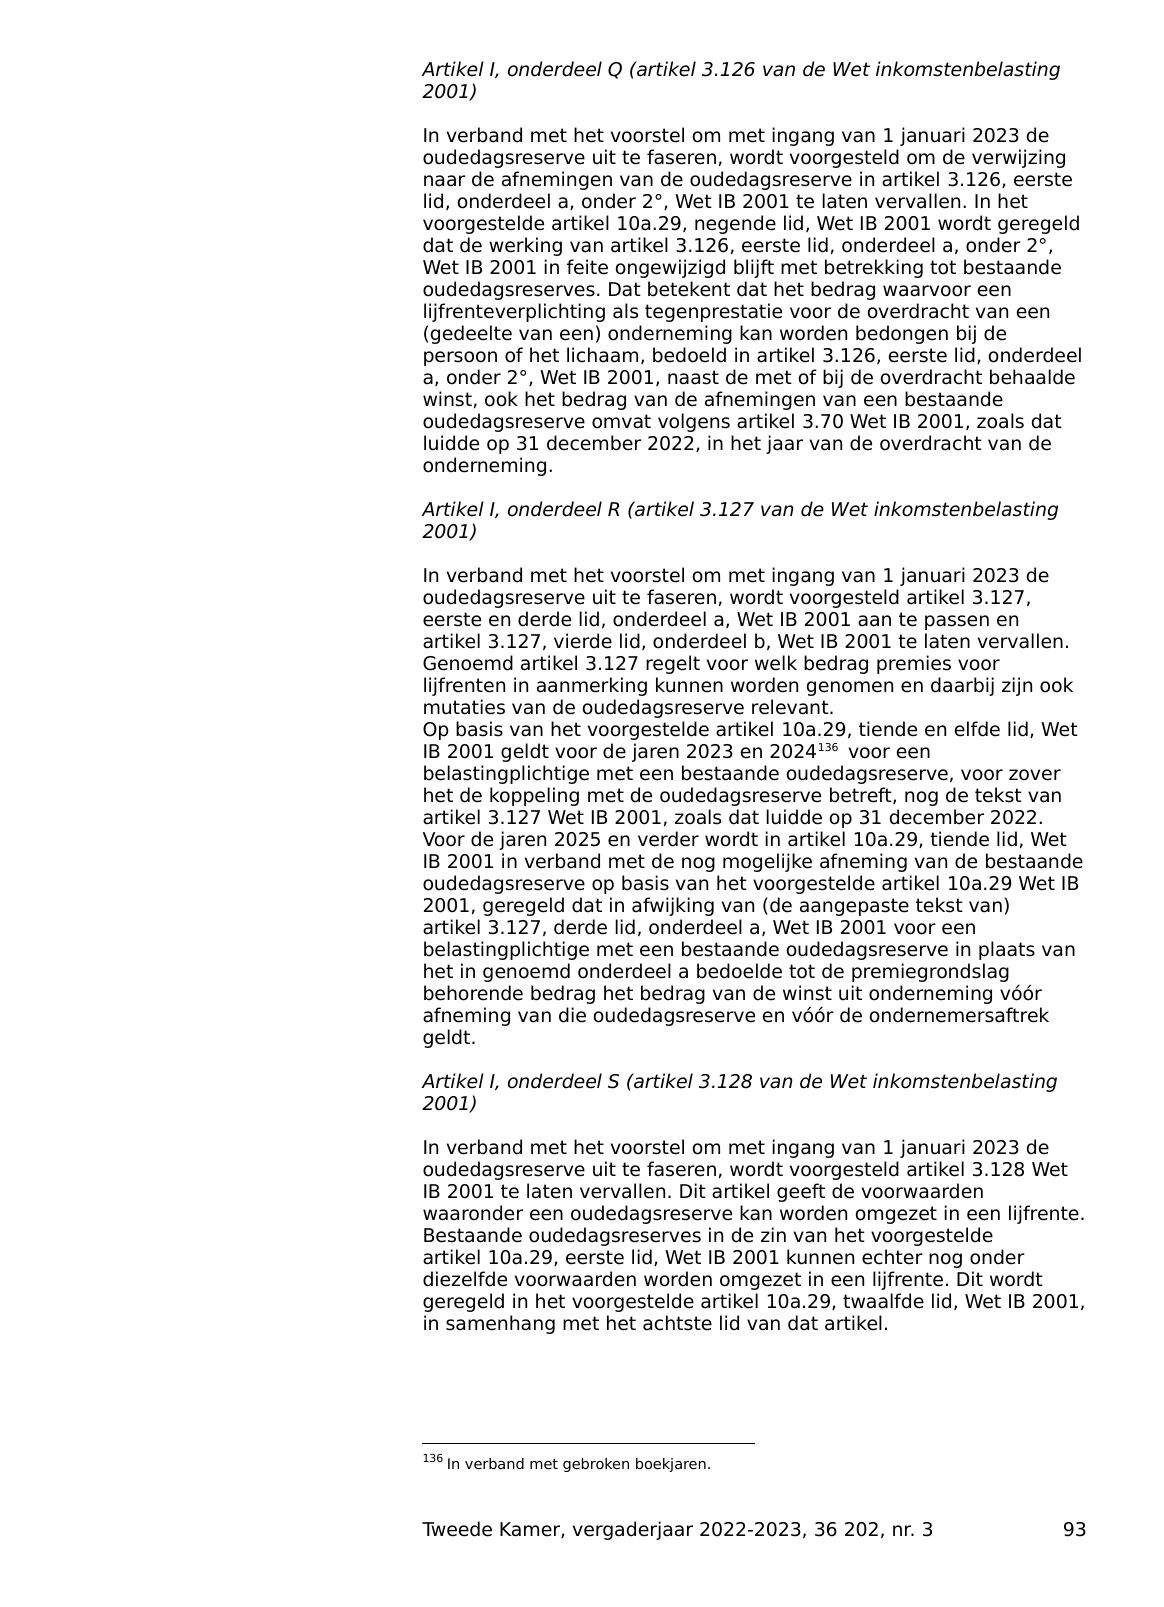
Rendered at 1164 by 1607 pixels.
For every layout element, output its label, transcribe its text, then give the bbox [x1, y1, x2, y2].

subtitle Artikel I, onderdeel Q (artikel 3.126 van de Wet inkomstenbelasting 2001) [422, 59, 1087, 103]
text In verband met het voorstel om met ingang van 1 januari 2023 de oudedagsreserve uit te faseren, wordt voorgesteld om de verwijzing naar de afnemingen van de oudedagsreserve in artikel 3.126, eerste lid, onderdeel a, onder 2°, Wet IB 2001 te laten vervallen. In het voorgestelde artikel 10a.29, negende lid, Wet IB 2001 wordt geregeld dat de werking van artikel 3.126, eerste lid, onderdeel a, onder 2°, Wet IB 2001 in feite ongewijzigd blijft met betrekking tot bestaande oudedagsreserves. Dat betekent dat het bedrag waarvoor een lijfrenteverplichting als tegenprestatie voor de overdracht van een (gedeelte van een) onderneming kan worden bedongen bij de persoon of het lichaam, bedoeld in artikel 3.126, eerste lid, onderdeel a, onder 2°, Wet IB 2001, naast de met of bij de overdracht behaalde winst, ook het bedrag van de afnemingen van een bestaande oudedagsreserve omvat volgens artikel 3.70 Wet IB 2001, zoals dat luidde op 31 december 2022, in het jaar van de overdracht van de onderneming. [422, 125, 1087, 477]
text Voor de jaren 2025 en verder wordt in artikel 10a.29, tiende lid, Wet IB 2001 in verband met de nog mogelijke afneming van de bestaande oudedagsreserve op basis van het voorgestelde artikel 10a.29 Wet IB 2001, geregeld dat in afwijking van (de aangepaste tekst van) artikel 3.127, derde lid, onderdeel a, Wet IB 2001 voor een belastingplichtige met een bestaande oudedagsreserve in plaats van het in genoemd onderdeel a bedoelde tot de premiegrondslag behorende bedrag het bedrag van de winst uit onderneming vóór afneming van die oudedagsreserve en vóór de ondernemersaftrek geldt. [422, 829, 1087, 1049]
subtitle Artikel I, onderdeel S (artikel 3.128 van de Wet inkomstenbelasting 2001) [422, 1071, 1087, 1115]
text Op basis van het voorgestelde artikel 10a.29, tiende en elfde lid, Wet IB 2001 geldt voor de jaren 2023 en 2024 voor een belastingplichtige met een bestaande oudedagsreserve, voor zover het de koppeling met de oudedagsreserve betreft, nog de tekst van artikel 3.127 Wet IB 2001, zoals dat luidde op 31 december 2022. [422, 719, 1087, 829]
subtitle Artikel I, onderdeel R (artikel 3.127 van de Wet inkomstenbelasting 2001) [422, 499, 1087, 543]
text In verband met gebroken boekjaren. [422, 1452, 1087, 1474]
text In verband met het voorstel om met ingang van 1 januari 2023 de oudedagsreserve uit te faseren, wordt voorgesteld artikel 3.127, eerste en derde lid, onderdeel a, Wet IB 2001 aan te passen en artikel 3.127, vierde lid, onderdeel b, Wet IB 2001 te laten vervallen. Genoemd artikel 3.127 regelt voor welk bedrag premies voor lijfrenten in aanmerking kunnen worden genomen en daarbij zijn ook mutaties van de oudedagsreserve relevant. [422, 565, 1087, 719]
text In verband met het voorstel om met ingang van 1 januari 2023 de oudedagsreserve uit te faseren, wordt voorgesteld artikel 3.128 Wet IB 2001 te laten vervallen. Dit artikel geeft de voorwaarden waaronder een oudedagsreserve kan worden omgezet in een lijfrente. Bestaande oudedagsreserves in de zin van het voorgestelde artikel 10a.29, eerste lid, Wet IB 2001 kunnen echter nog onder diezelfde voorwaarden worden omgezet in een lijfrente. Dit wordt geregeld in het voorgestelde artikel 10a.29, twaalfde lid, Wet IB 2001, in samenhang met het achtste lid van dat artikel. [422, 1137, 1087, 1335]
